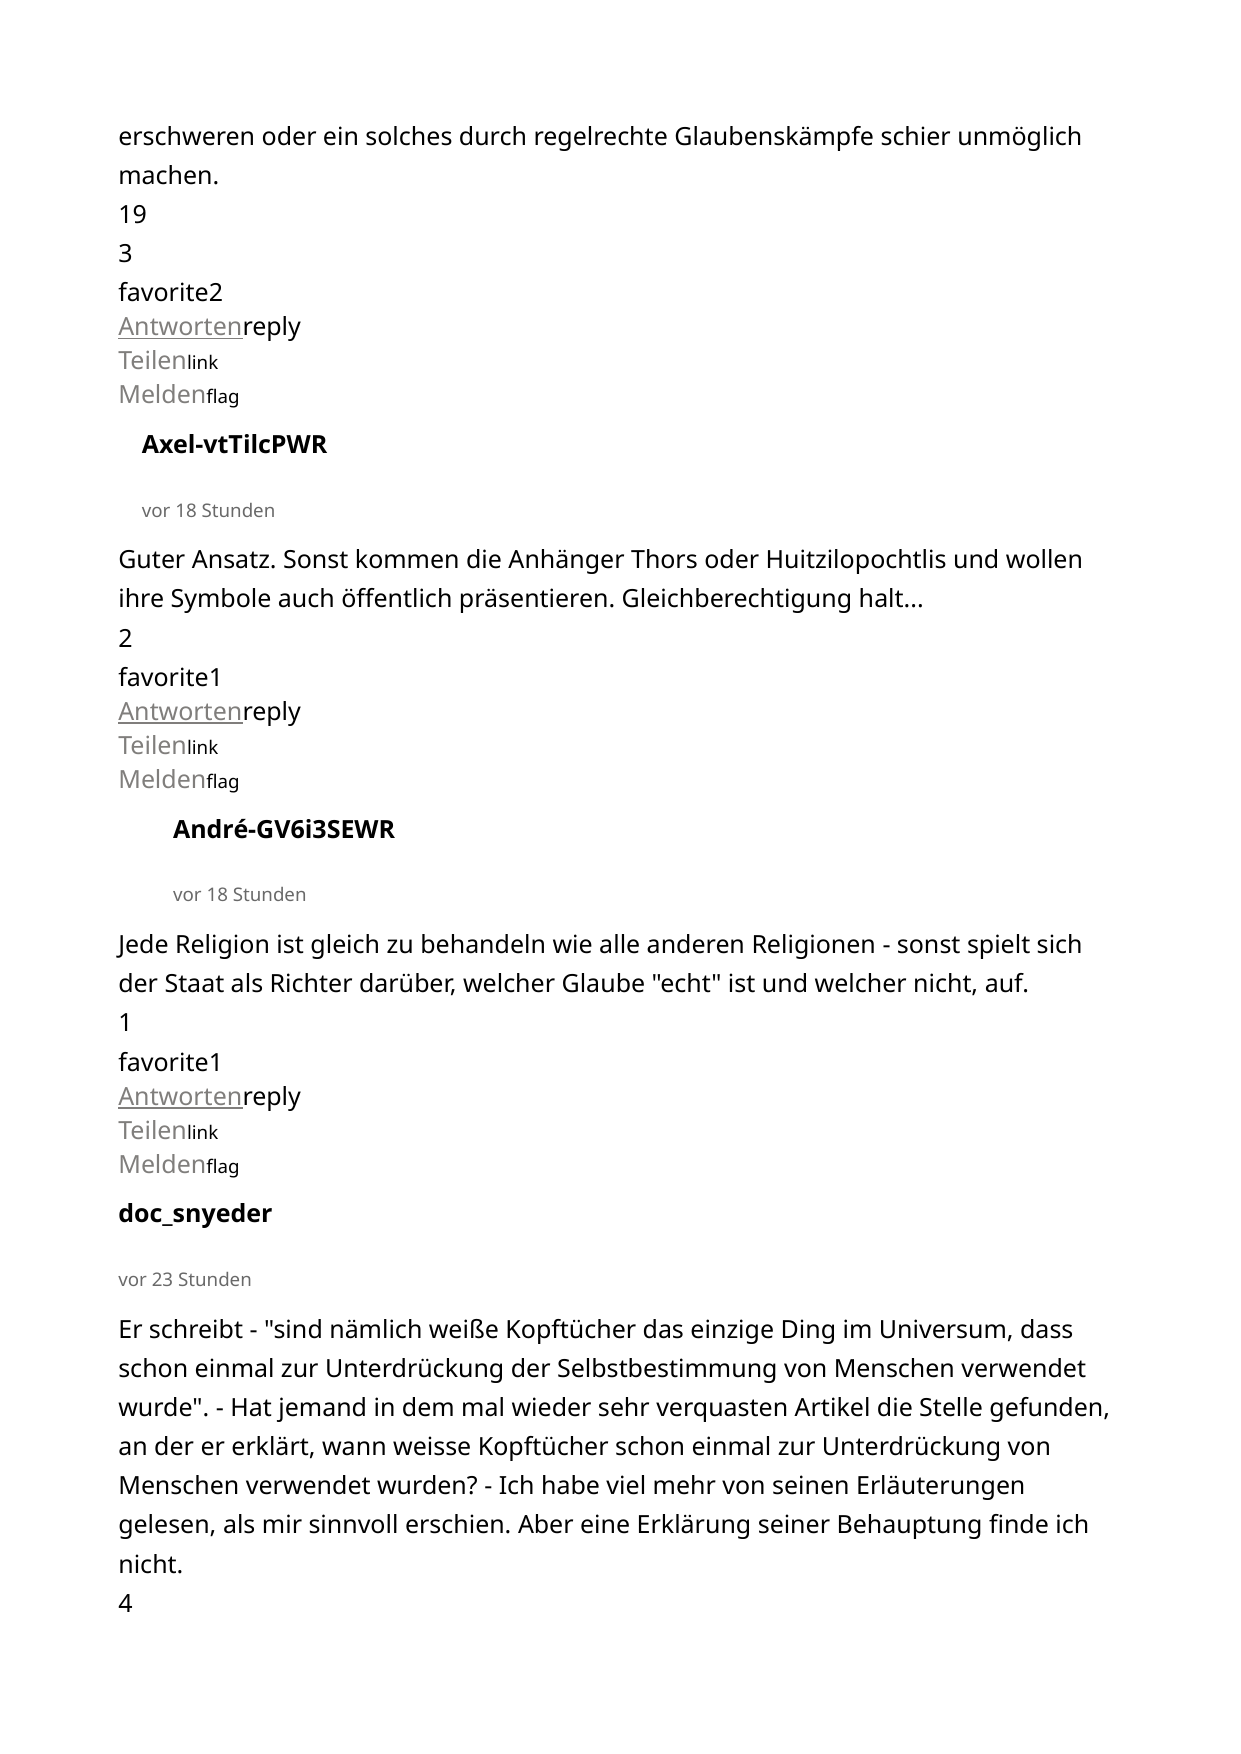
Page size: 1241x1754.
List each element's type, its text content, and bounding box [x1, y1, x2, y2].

text erschweren oder ein solches durch regelrechte Glaubenskämpfe schier unmöglich machen. [118, 118, 1122, 191]
text vor 23 Stunden [118, 1266, 1117, 1292]
text 2 [118, 620, 1122, 654]
text Antwortenreply [118, 309, 1122, 343]
text doc_snyeder [118, 1196, 1114, 1230]
text Teilenlink [118, 728, 1122, 762]
text Antwortenreply [118, 693, 1122, 728]
text Guter Ansatz. Sonst kommen die Anhänger Thors oder Huitzilopochtlis und wollen ihre Symbole auch öffentlich präsentieren. Gleichberechtigung halt... [118, 542, 1122, 615]
text Antwortenreply [118, 1078, 1122, 1112]
text Meldenflag [118, 762, 1122, 796]
text vor 18 Stunden [173, 882, 1117, 907]
text André-GV6i3SEWR [173, 811, 1114, 845]
text vor 18 Stunden [142, 497, 1117, 523]
text Teilenlink [118, 1112, 1122, 1146]
text 1 [118, 1005, 1122, 1039]
text Jede Religion ist gleich zu behandeln wie alle anderen Religionen - sonst spielt sich der Staat als Richter darüber, welcher Glaube "echt" ist und welcher nicht, auf. [118, 927, 1122, 1000]
text favorite2 [118, 275, 1122, 309]
text Meldenflag [118, 377, 1122, 411]
text favorite1 [118, 659, 1122, 693]
text 3 [118, 236, 1122, 270]
text 4 [118, 1586, 1122, 1619]
text Axel-vtTilcPWR [142, 427, 1114, 461]
text Meldenflag [118, 1146, 1122, 1180]
text Teilenlink [118, 343, 1122, 377]
text 19 [118, 196, 1122, 231]
text favorite1 [118, 1044, 1122, 1078]
text Er schreibt - "sind nämlich weiße Kopftücher das einzige Ding im Universum, dass schon einmal zur Unterdrückung der Selbstbestimmung von Menschen verwendet wurde". - Hat jemand in dem mal wieder sehr verquasten Artikel die Stelle gefunden, an der er erklärt, wann weisse Kopftücher schon einmal zur Unterdrückung von Menschen verwendet wurden? - Ich habe viel mehr von seinen Erläuterungen gelesen, als mir sinnvoll erschien. Aber eine Erklärung seiner Behauptung finde ich nicht. [118, 1311, 1122, 1580]
